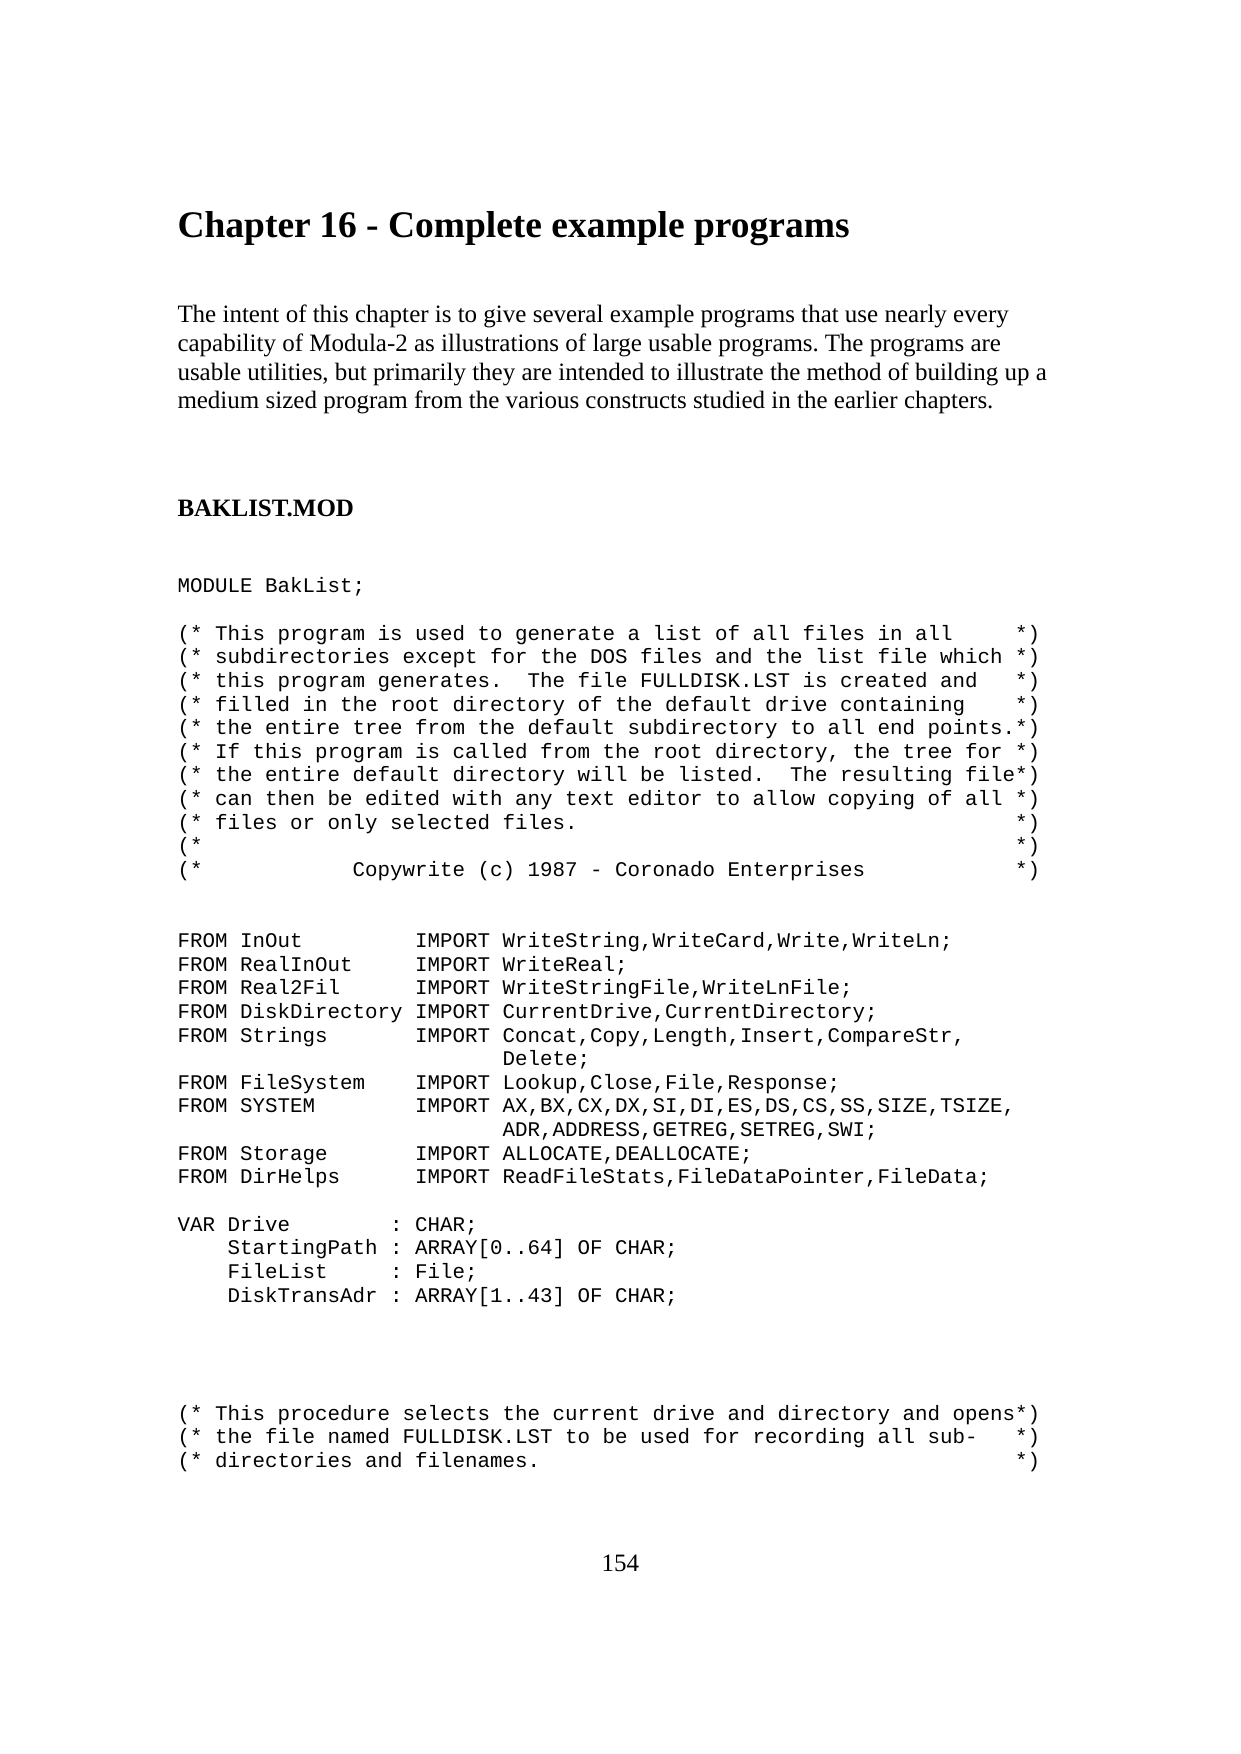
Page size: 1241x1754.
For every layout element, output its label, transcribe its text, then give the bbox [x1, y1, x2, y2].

text FROM Storage IMPORT ALLOCATE,DEALLOCATE; [177, 1143, 1063, 1166]
text (* can then be edited with any text editor to allow copying of all *) [177, 788, 1063, 812]
text (* If this program is called from the root directory, the tree for *) [177, 741, 1063, 764]
text (* the entire tree from the default subdirectory to all end points.*) [177, 717, 1063, 741]
text FileList : File; [177, 1261, 1063, 1285]
text (* this program generates. The file FULLDISK.LST is created and *) [177, 670, 1063, 693]
text (* the entire default directory will be listed. The resulting file*) [177, 764, 1063, 788]
text (* This procedure selects the current drive and directory and opens*) [177, 1403, 1063, 1427]
text FROM InOut IMPORT WriteString,WriteCard,Write,WriteLn; [177, 930, 1063, 954]
text FROM Strings IMPORT Concat,Copy,Length,Insert,CompareStr, [177, 1024, 1063, 1048]
text (* Copywrite (c) 1987 - Coronado Enterprises *) [177, 859, 1063, 883]
text StartingPath : ARRAY[0..64] OF CHAR; [177, 1237, 1063, 1261]
text (* filled in the root directory of the default drive containing *) [177, 693, 1063, 717]
text VAR Drive : CHAR; [177, 1214, 1063, 1237]
text (* This program is used to generate a list of all files in all *) [177, 623, 1063, 646]
text FROM RealInOut IMPORT WriteReal; [177, 954, 1063, 977]
text FROM Real2Fil IMPORT WriteStringFile,WriteLnFile; [177, 977, 1063, 1001]
text (* files or only selected files. *) [177, 812, 1063, 835]
text FROM SYSTEM IMPORT AX,BX,CX,DX,SI,DI,ES,DS,CS,SS,SIZE,TSIZE, [177, 1096, 1063, 1119]
text ADR,ADDRESS,GETREG,SETREG,SWI; [177, 1119, 1063, 1143]
text FROM DiskDirectory IMPORT CurrentDrive,CurrentDirectory; [177, 1001, 1063, 1024]
text MODULE BakList; [177, 575, 1063, 599]
text (* the file named FULLDISK.LST to be used for recording all sub- *) [177, 1427, 1063, 1450]
text FROM DirHelps IMPORT ReadFileStats,FileDataPointer,FileData; [177, 1166, 1063, 1190]
text FROM FileSystem IMPORT Lookup,Close,File,Response; [177, 1072, 1063, 1096]
text DiskTransAdr : ARRAY[1..43] OF CHAR; [177, 1285, 1063, 1308]
text Delete; [177, 1048, 1063, 1072]
text The intent of this chapter is to give several example programs that use nearly every capability of Modula-2 as illustrations of large usable programs. The programs are usable utilities, but primarily they are intended to illustrate the method of building up a medium sized program from the various constructs studied in the earlier chapters. [177, 299, 1063, 414]
text (* *) [177, 835, 1063, 859]
subtitle BAKLIST.MOD [177, 493, 1063, 522]
text (* subdirectories except for the DOS files and the list file which *) [177, 646, 1063, 670]
subtitle Chapter 16 - Complete example programs [177, 202, 1063, 245]
text (* directories and filenames. *) [177, 1450, 1063, 1474]
